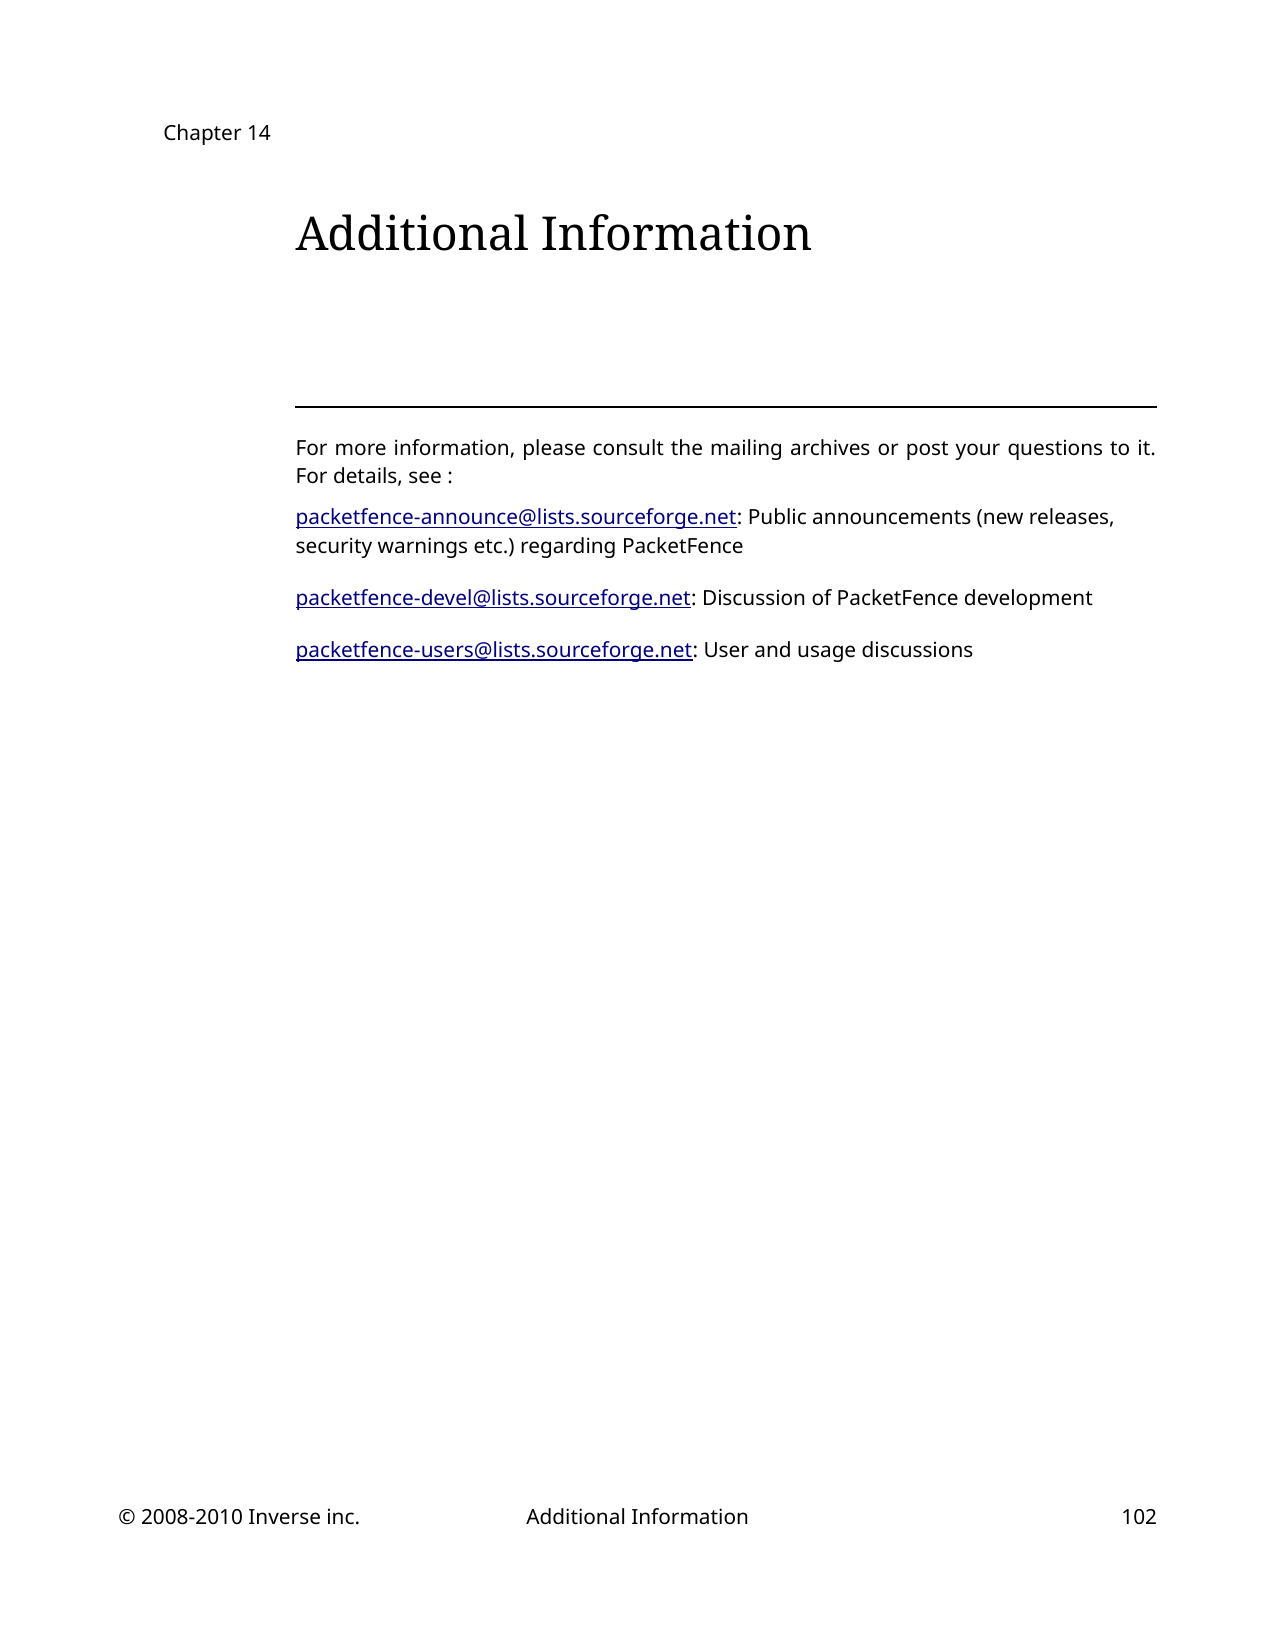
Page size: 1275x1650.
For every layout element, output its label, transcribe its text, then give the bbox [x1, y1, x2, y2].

text packetfence-devel@lists.sourceforge.net: Discussion of PacketFence development [295, 583, 1157, 611]
text packetfence-announce@lists.sourceforge.net: Public announcements (new releases, security warnings etc.) regarding PacketFence [295, 502, 1157, 559]
text For more information, please consult the mailing archives or post your questions to it. For details, see : [295, 433, 1157, 490]
subtitle Additional Information [295, 201, 1157, 406]
text packetfence-users@lists.sourceforge.net: User and usage discussions [295, 635, 1157, 663]
